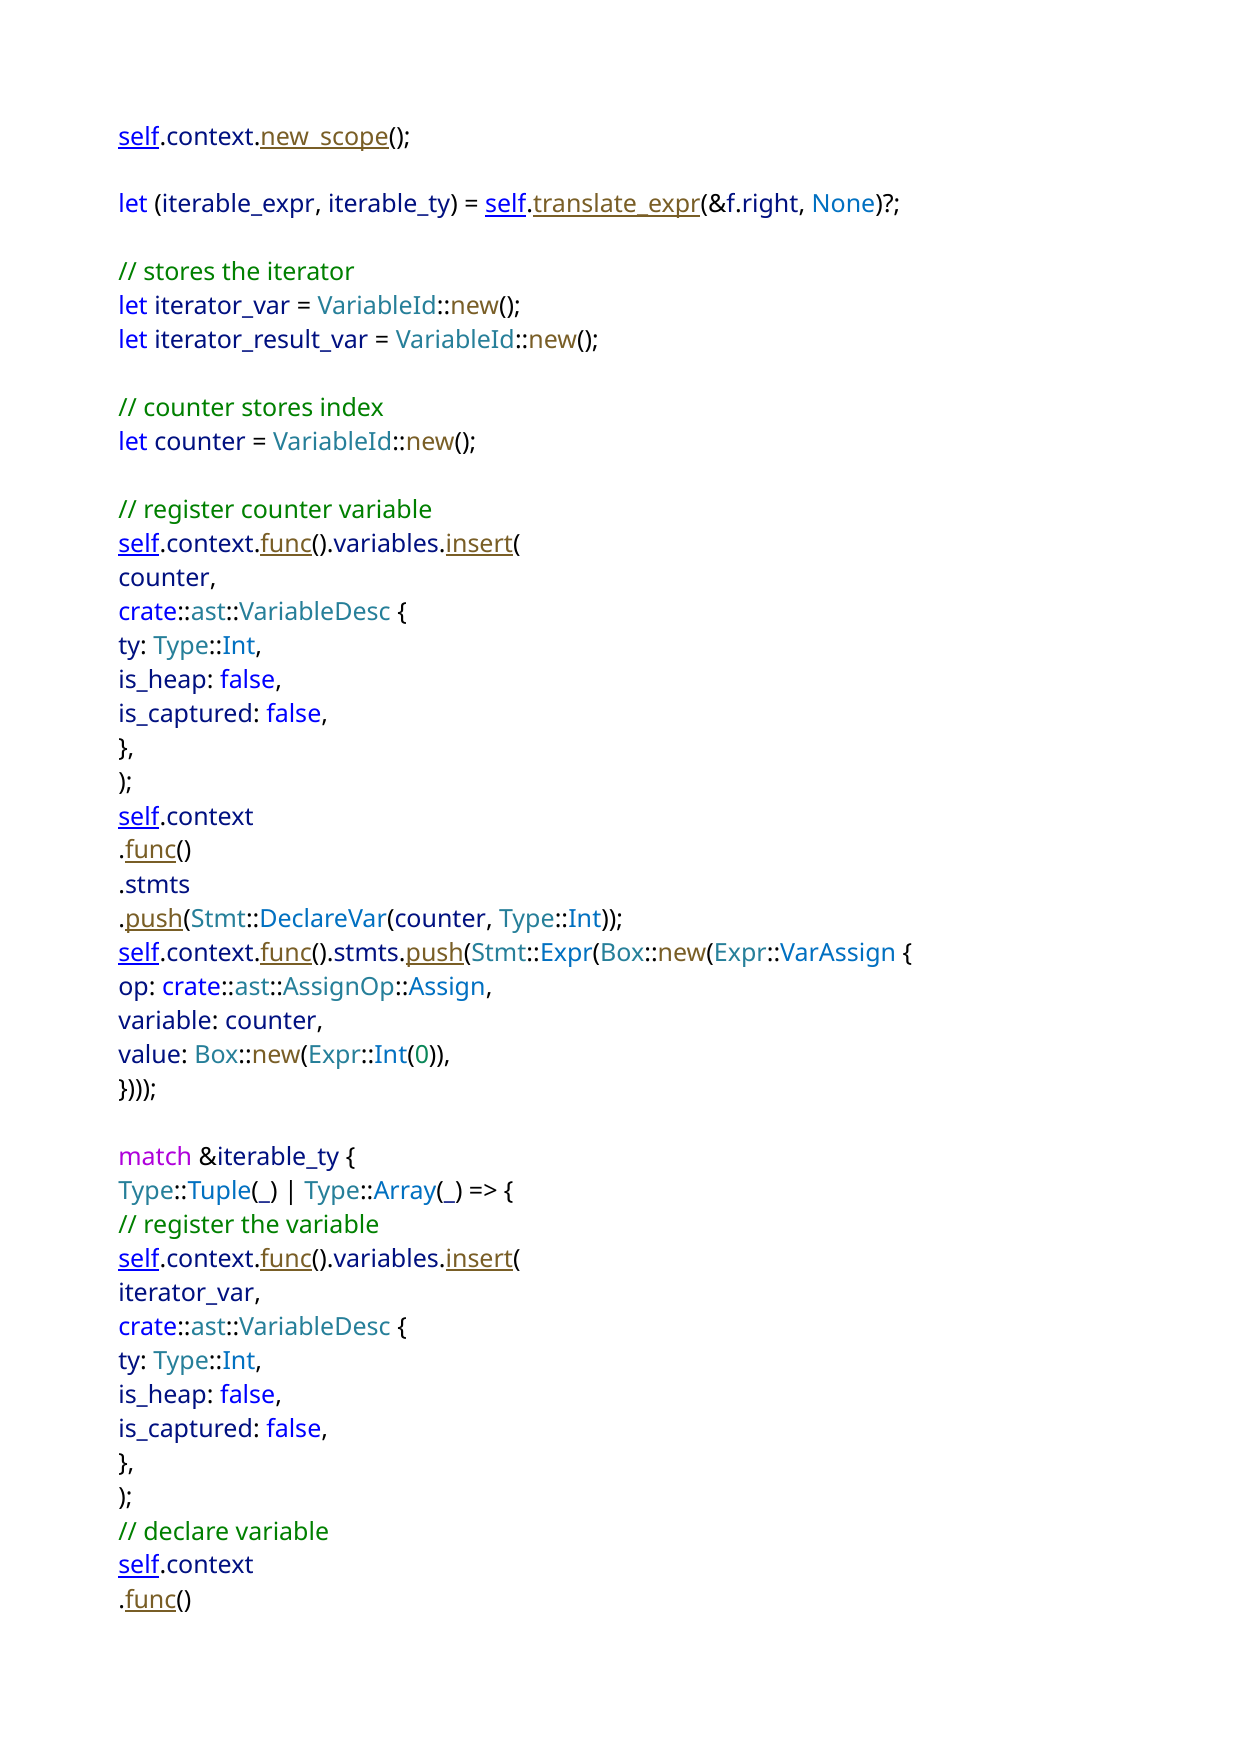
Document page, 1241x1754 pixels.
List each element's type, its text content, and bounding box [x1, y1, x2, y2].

text // declare variable [118, 1513, 1122, 1547]
text ); [118, 764, 1122, 798]
text // register the variable [118, 1207, 1122, 1241]
text self.context [118, 1547, 1122, 1581]
text ty: Type::Int, [118, 1343, 1122, 1377]
text is_heap: false, [118, 1377, 1122, 1411]
text }, [118, 730, 1122, 764]
text }, [118, 1445, 1122, 1479]
text counter, [118, 560, 1122, 594]
text self.context [118, 798, 1122, 832]
text // stores the iterator [118, 254, 1122, 288]
text match &iterable_ty { [118, 1138, 1122, 1172]
text is_captured: false, [118, 1411, 1122, 1445]
text op: crate::ast::AssignOp::Assign, [118, 968, 1122, 1002]
text crate::ast::VariableDesc { [118, 1309, 1122, 1343]
text .func() [118, 1581, 1122, 1615]
text ty: Type::Int, [118, 628, 1122, 662]
text // register counter variable [118, 492, 1122, 526]
text Type::Tuple(_) | Type::Array(_) => { [118, 1172, 1122, 1207]
text // counter stores index [118, 390, 1122, 424]
text self.context.func().variables.insert( [118, 526, 1122, 560]
text is_heap: false, [118, 662, 1122, 696]
text let iterator_result_var = VariableId::new(); [118, 322, 1122, 356]
text .func() [118, 832, 1122, 866]
text is_captured: false, [118, 696, 1122, 730]
text let (iterable_expr, iterable_ty) = self.translate_expr(&f.right, None)?; [118, 186, 1122, 220]
text .push(Stmt::DeclareVar(counter, Type::Int)); [118, 900, 1122, 934]
text variable: counter, [118, 1002, 1122, 1037]
text self.context.func().stmts.push(Stmt::Expr(Box::new(Expr::VarAssign { [118, 934, 1122, 968]
text let iterator_var = VariableId::new(); [118, 288, 1122, 322]
text .stmts [118, 866, 1122, 900]
text iterator_var, [118, 1275, 1122, 1309]
text self.context.func().variables.insert( [118, 1241, 1122, 1275]
text ); [118, 1479, 1122, 1513]
text crate::ast::VariableDesc { [118, 594, 1122, 628]
text let counter = VariableId::new(); [118, 424, 1122, 458]
text }))); [118, 1071, 1122, 1105]
text self.context.new_scope(); [118, 118, 1122, 152]
text value: Box::new(Expr::Int(0)), [118, 1037, 1122, 1071]
